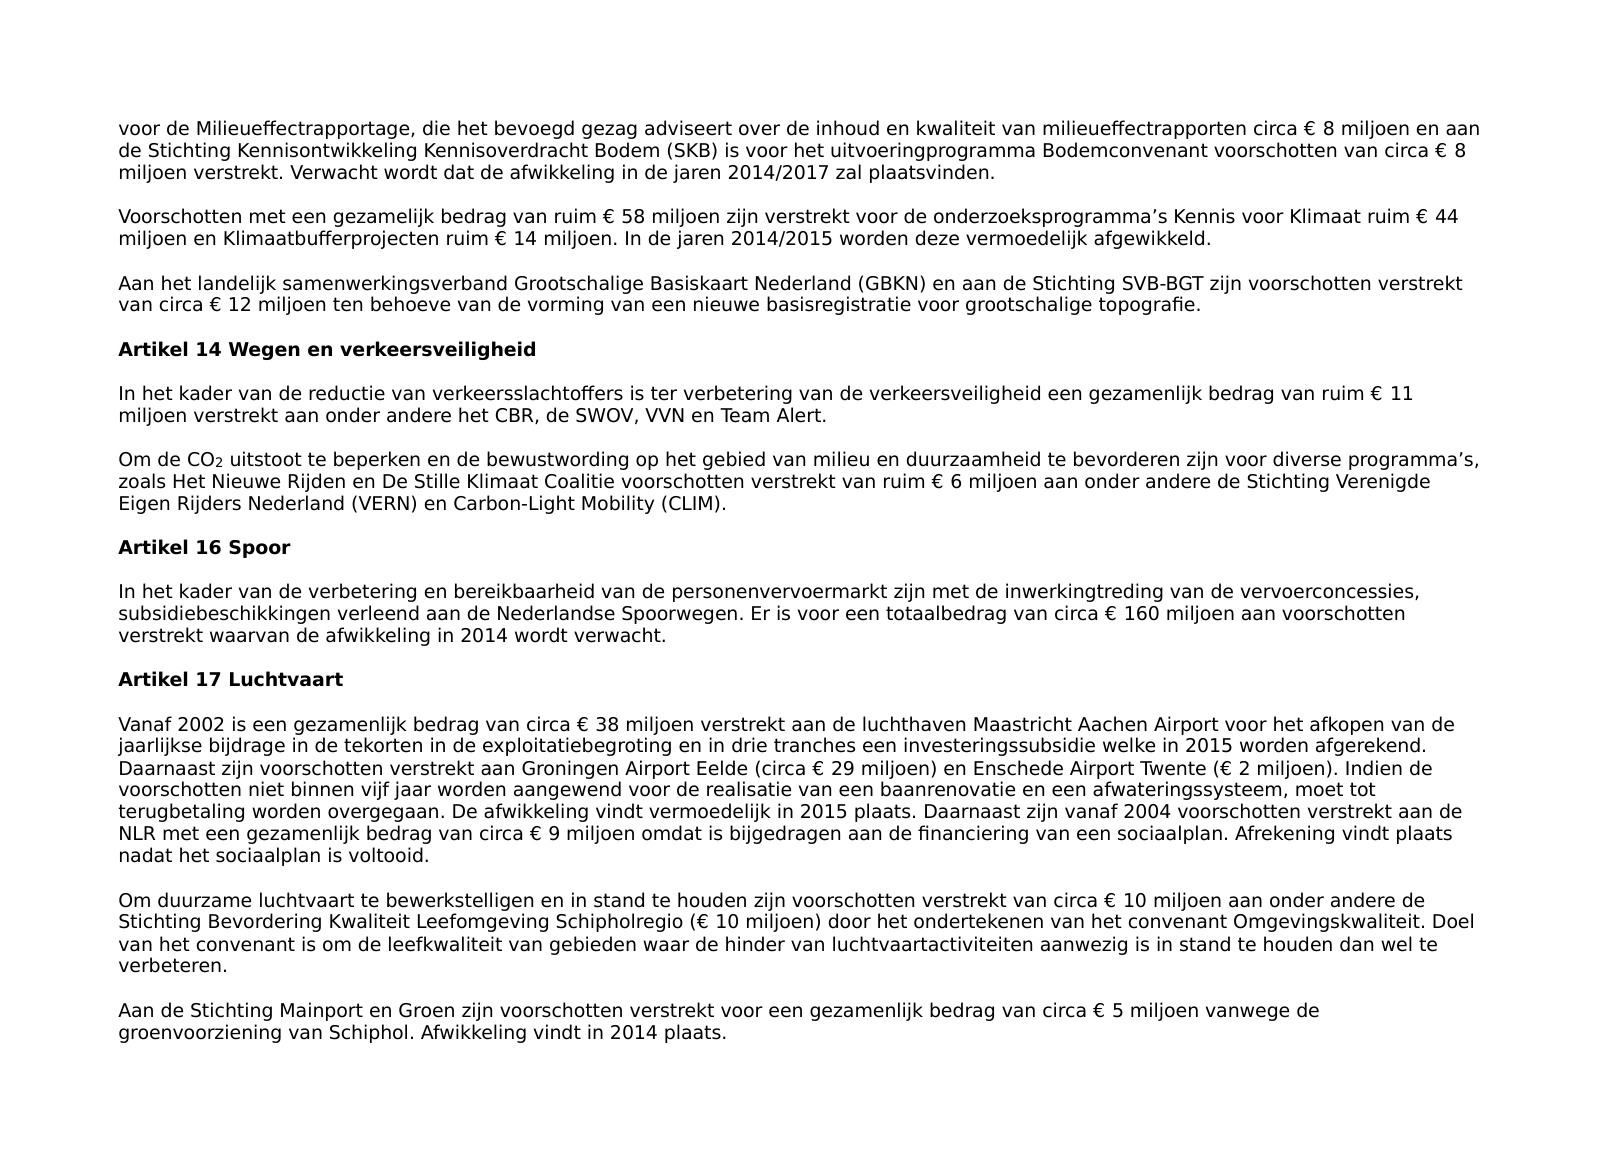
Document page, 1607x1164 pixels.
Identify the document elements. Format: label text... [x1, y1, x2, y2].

subtitle Artikel 17 Luchtvaart [118, 669, 1488, 691]
text voor de Milieueffectrapportage, die het bevoegd gezag adviseert over de inhoud en kwaliteit van milieueffectrapporten circa € 8 miljoen en aan de Stichting Kennisontwikkeling Kennisoverdracht Bodem (SKB) is voor het uitvoeringprogramma Bodemconvenant voorschotten van circa € 8 miljoen verstrekt. Verwacht wordt dat de afwikkeling in de jaren 2014/2017 zal plaatsvinden. [118, 118, 1488, 184]
text In het kader van de verbetering en bereikbaarheid van de personenvervoermarkt zijn met de inwerkingtreding van de vervoerconcessies, subsidiebeschikkingen verleend aan de Nederlandse Spoorwegen. Er is voor een totaalbedrag van circa € 160 miljoen aan voorschotten verstrekt waarvan de afwikkeling in 2014 wordt verwacht. [118, 581, 1488, 647]
text Voorschotten met een gezamelijk bedrag van ruim € 58 miljoen zijn verstrekt voor de onderzoeksprogramma’s Kennis voor Klimaat ruim € 44 miljoen en Klimaatbufferprojecten ruim € 14 miljoen. In de jaren 2014/2015 worden deze vermoedelijk afgewikkeld. [118, 206, 1488, 250]
text Aan de Stichting Mainport en Groen zijn voorschotten verstrekt voor een gezamenlijk bedrag van circa € 5 miljoen vanwege de groenvoorziening van Schiphol. Afwikkeling vindt in 2014 plaats. [118, 999, 1488, 1043]
subtitle Artikel 16 Spoor [118, 537, 1488, 559]
text Aan het landelijk samenwerkingsverband Grootschalige Basiskaart Nederland (GBKN) en aan de Stichting SVB-BGT zijn voorschotten verstrekt van circa € 12 miljoen ten behoeve van de vorming van een nieuwe basisregistratie voor grootschalige topografie. [118, 272, 1488, 316]
text Vanaf 2002 is een gezamenlijk bedrag van circa € 38 miljoen verstrekt aan de luchthaven Maastricht Aachen Airport voor het afkopen van de jaarlijkse bijdrage in de tekorten in de exploitatiebegroting en in drie tranches een investeringssubsidie welke in 2015 worden afgerekend. Daarnaast zijn voorschotten verstrekt aan Groningen Airport Eelde (circa € 29 miljoen) en Enschede Airport Twente (€ 2 miljoen). Indien de voorschotten niet binnen vijf jaar worden aangewend voor de realisatie van een baanrenovatie en een afwateringssysteem, moet tot terugbetaling worden overgegaan. De afwikkeling vindt vermoedelijk in 2015 plaats. Daarnaast zijn vanaf 2004 voorschotten verstrekt aan de NLR met een gezamenlijk bedrag van circa € 9 miljoen omdat is bijgedragen aan de financiering van een sociaalplan. Afrekening vindt plaats nadat het sociaalplan is voltooid. [118, 713, 1488, 867]
text Om duurzame luchtvaart te bewerkstelligen en in stand te houden zijn voorschotten verstrekt van circa € 10 miljoen aan onder andere de Stichting Bevordering Kwaliteit Leefomgeving Schipholregio (€ 10 miljoen) door het ondertekenen van het convenant Omgevingskwaliteit. Doel van het convenant is om de leefkwaliteit van gebieden waar de hinder van luchtvaartactiviteiten aanwezig is in stand te houden dan wel te verbeteren. [118, 889, 1488, 977]
subtitle Artikel 14 Wegen en verkeersveiligheid [118, 338, 1488, 361]
text In het kader van de reductie van verkeersslachtoffers is ter verbetering van de verkeersveiligheid een gezamenlijk bedrag van ruim € 11 miljoen verstrekt aan onder andere het CBR, de SWOV, VVN en Team Alert. [118, 383, 1488, 427]
text Om de CO2 uitstoot te beperken en de bewustwording op het gebied van milieu en duurzaamheid te bevorderen zijn voor diverse programma’s, zoals Het Nieuwe Rijden en De Stille Klimaat Coalitie voorschotten verstrekt van ruim € 6 miljoen aan onder andere de Stichting Verenigde Eigen Rijders Nederland (VERN) en Carbon-Light Mobility (CLIM). [118, 449, 1488, 515]
